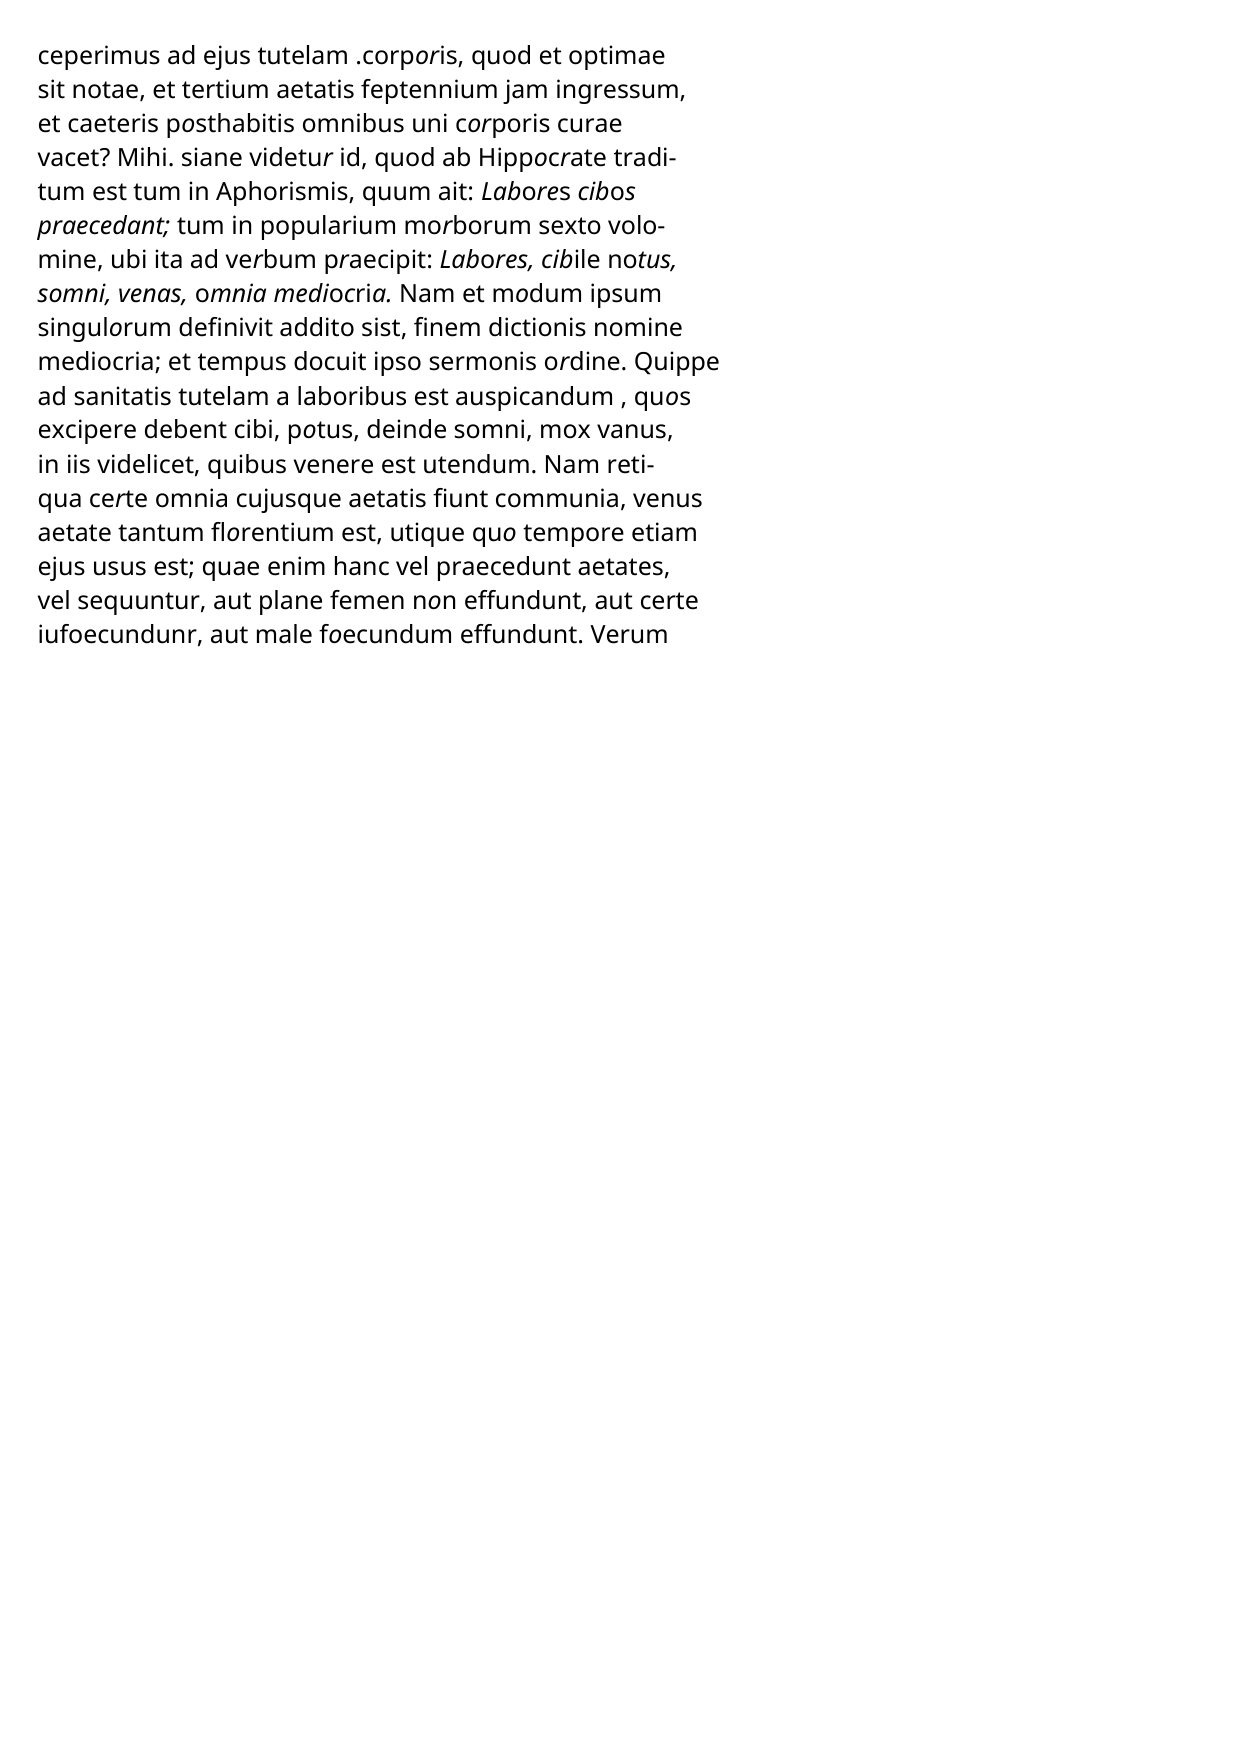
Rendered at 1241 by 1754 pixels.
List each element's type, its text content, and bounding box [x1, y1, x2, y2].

text ceperimus ad ejus tutelam .corporis, quod et optimae sit notae, et tertium aetatis feptennium jam ingressum, et caeteris posthabitis omnibus uni corporis curae vacet? Mihi. siane videtur id, quod ab Hippocrate tradi- tum est tum in Aphorismis, quum ait: Labores cibos praecedant; tum in popularium morborum sexto volo- mine, ubi ita ad verbum praecipit: Labores, cibile notus, somni, venas, omnia mediocria. Nam et modum ipsum singulorum definivit addito sist, finem dictionis nomine mediocria; et tempus docuit ipso sermonis ordine. Quippe ad sanitatis tutelam a laboribus est auspicandum , quos excipere debent cibi, potus, deinde somni, mox vanus, in iis videlicet, quibus venere est utendum. Nam reti- qua certe omnia cujusque aetatis fiunt communia, venus aetate tantum florentium est, utique quo tempore etiam ejus usus est; quae enim hanc vel praecedunt aetates, vel sequuntur, aut plane femen non effundunt, aut certe iufoecundunr, aut male foecundum effundunt. Verum [37, 37, 1203, 651]
